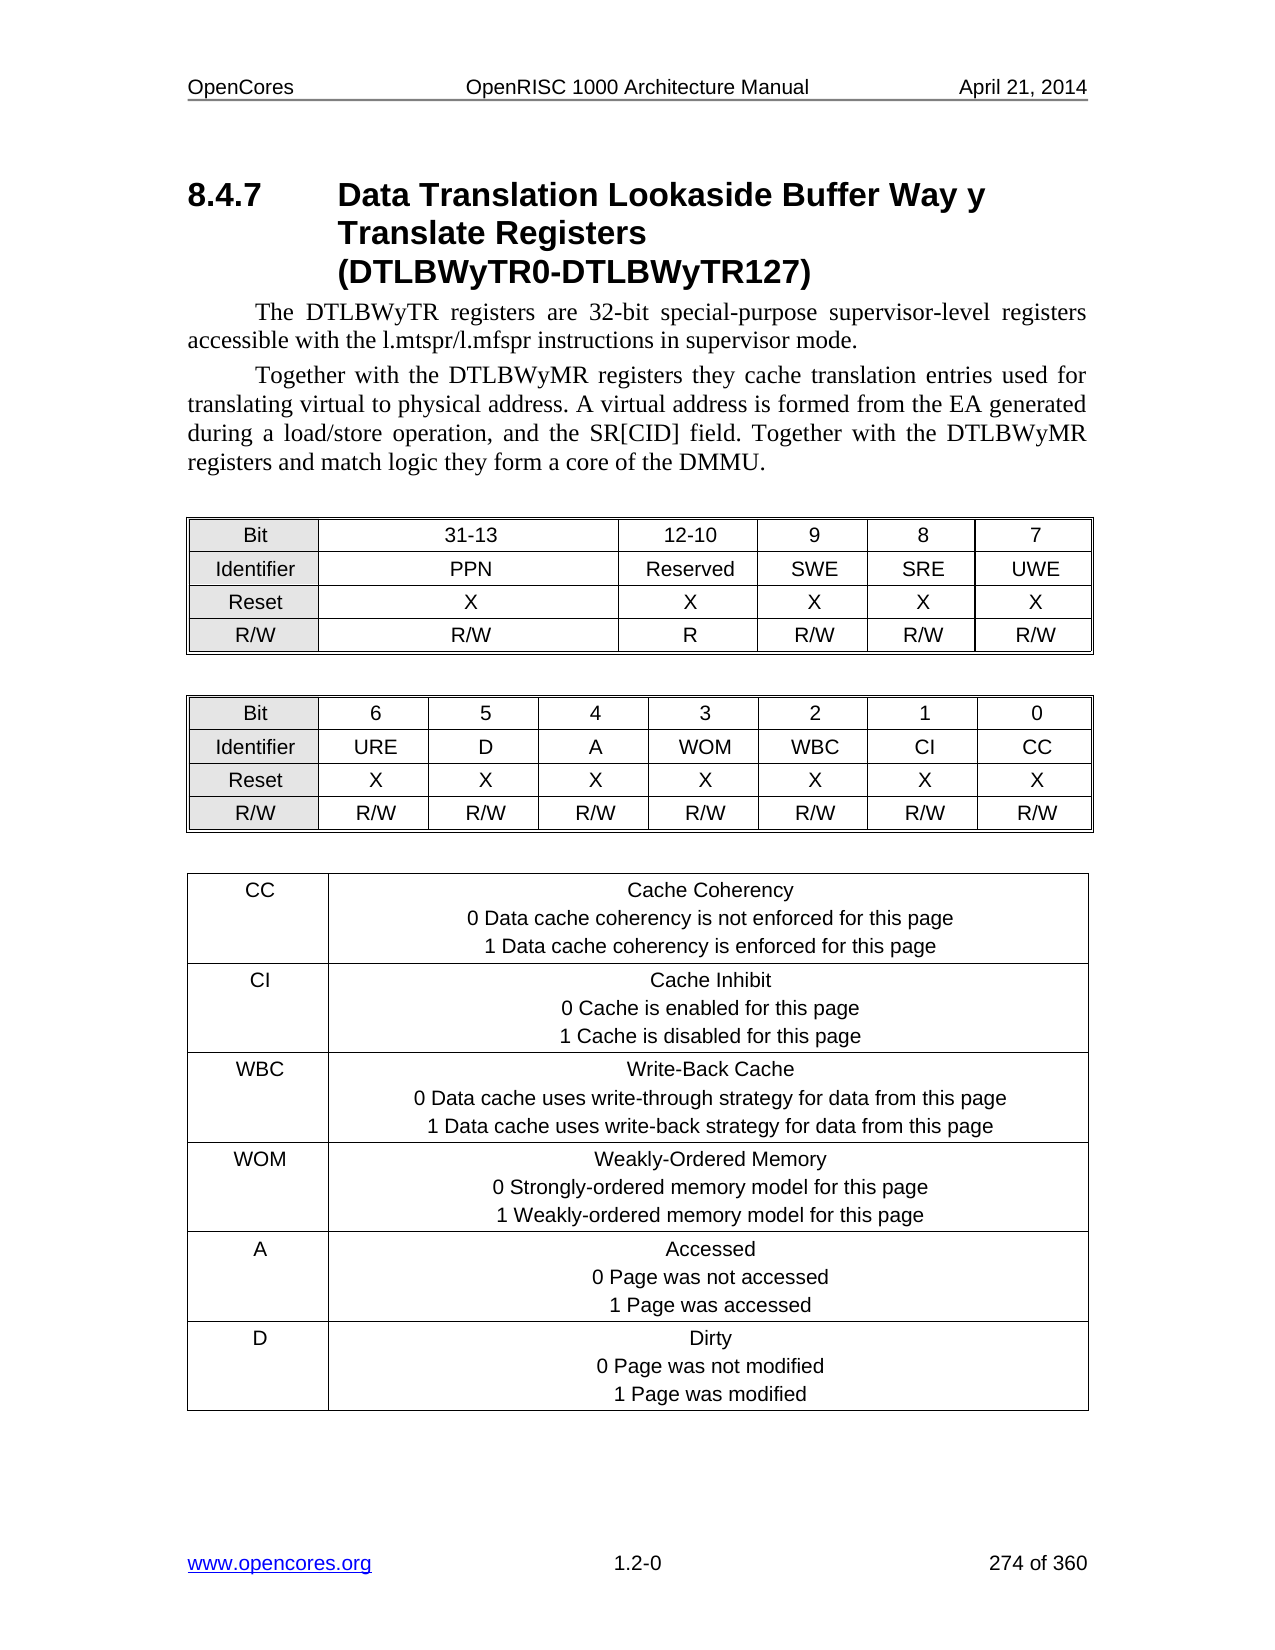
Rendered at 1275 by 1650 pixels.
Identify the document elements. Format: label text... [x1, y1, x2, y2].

table_cell D [429, 730, 538, 763]
text The DTLBWyTR registers are 32-bit special-purpose supervisor-level registers accessible with the l.mtspr/l.mfspr instructions in supervisor mode. [187, 297, 1087, 354]
table_cell Reset [190, 764, 318, 796]
table_header 9 [758, 520, 867, 551]
table_cell X [868, 586, 974, 618]
table_cell R/W [758, 619, 867, 651]
table_cell SWE [758, 552, 867, 584]
table_cell R/W [978, 797, 1091, 829]
table_cell Dirty 0 Page was not modified 1 Page was modified [329, 1322, 1088, 1410]
table_cell X [868, 764, 977, 796]
subtitle Data Translation Lookaside Buffer Way y Translate Registers (DTLBWyTR0-DTLBWyTR127) [187, 175, 1087, 290]
table_cell X [759, 764, 867, 796]
table_cell R/W [319, 619, 618, 651]
table_cell Cache Inhibit 0 Cache is enabled for this page 1 Cache is disabled for this page [329, 964, 1088, 1052]
table_header 6 [319, 698, 428, 729]
table_cell Write-Back Cache 0 Data cache uses write-through strategy for data from this page 1 Data cache uses write-back strategy for data from this page [329, 1053, 1088, 1142]
text Together with the DTLBWyMR registers they cache translation entries used for translating virtual to physical address. A virtual address is formed from the EA generated during a load/store operation, and the SR[CID] field. Together with the DTLBWyMR registers and match logic they form a core of the DMMU. [187, 360, 1087, 475]
table_cell X [539, 764, 648, 796]
table_cell X [319, 764, 428, 796]
table_cell X [619, 586, 757, 618]
table_header Bit [190, 698, 318, 729]
table_cell R/W [868, 619, 974, 651]
table_cell X [758, 586, 867, 618]
table_header 31-13 [319, 520, 618, 551]
table_header Cache Coherency 0 Data cache coherency is not enforced for this page 1 Data cache coherency is enforced for this page [329, 874, 1088, 962]
table_cell D [188, 1322, 328, 1410]
table_header 7 [976, 520, 1091, 551]
table_cell R/W [649, 797, 758, 829]
table_cell Identifier [190, 730, 318, 763]
table_header 8 [868, 520, 974, 551]
table_header 2 [759, 698, 867, 729]
table_cell WBC [188, 1053, 328, 1142]
table_header Bit [190, 520, 318, 551]
table_cell A [539, 730, 648, 763]
table_cell CC [978, 730, 1091, 763]
table_cell R/W [190, 619, 318, 651]
table_cell X [976, 586, 1091, 618]
table_cell R/W [868, 797, 977, 829]
table_cell SRE [868, 552, 974, 584]
table_cell URE [319, 730, 428, 763]
table_cell R/W [429, 797, 538, 829]
table_cell R/W [319, 797, 428, 829]
table_cell Identifier [190, 552, 318, 584]
table_cell R/W [539, 797, 648, 829]
table_header 1 [868, 698, 977, 729]
table_header 0 [978, 698, 1091, 729]
table_cell R [619, 619, 757, 651]
table_cell PPN [319, 552, 618, 584]
table_header 4 [539, 698, 648, 729]
table_cell R/W [976, 619, 1091, 651]
table_cell Weakly-Ordered Memory 0 Strongly-ordered memory model for this page 1 Weakly-ordered memory model for this page [329, 1143, 1088, 1231]
table_cell X [319, 586, 618, 618]
table_header 3 [649, 698, 758, 729]
table_header 12-10 [619, 520, 757, 551]
table_cell R/W [190, 797, 318, 829]
table_cell X [649, 764, 758, 796]
table_cell WOM [649, 730, 758, 763]
table_cell WBC [759, 730, 867, 763]
table_cell CI [188, 964, 328, 1052]
table_cell Reserved [619, 552, 757, 584]
table_cell CI [868, 730, 977, 763]
table_header CC [188, 874, 328, 962]
table_cell R/W [759, 797, 867, 829]
table_cell A [188, 1232, 328, 1321]
table_header 5 [429, 698, 538, 729]
table_cell Reset [190, 586, 318, 618]
table_cell Accessed 0 Page was not accessed 1 Page was accessed [329, 1232, 1088, 1321]
table_cell X [429, 764, 538, 796]
table_cell X [978, 764, 1091, 796]
table_cell WOM [188, 1143, 328, 1231]
table_cell UWE [976, 552, 1091, 584]
